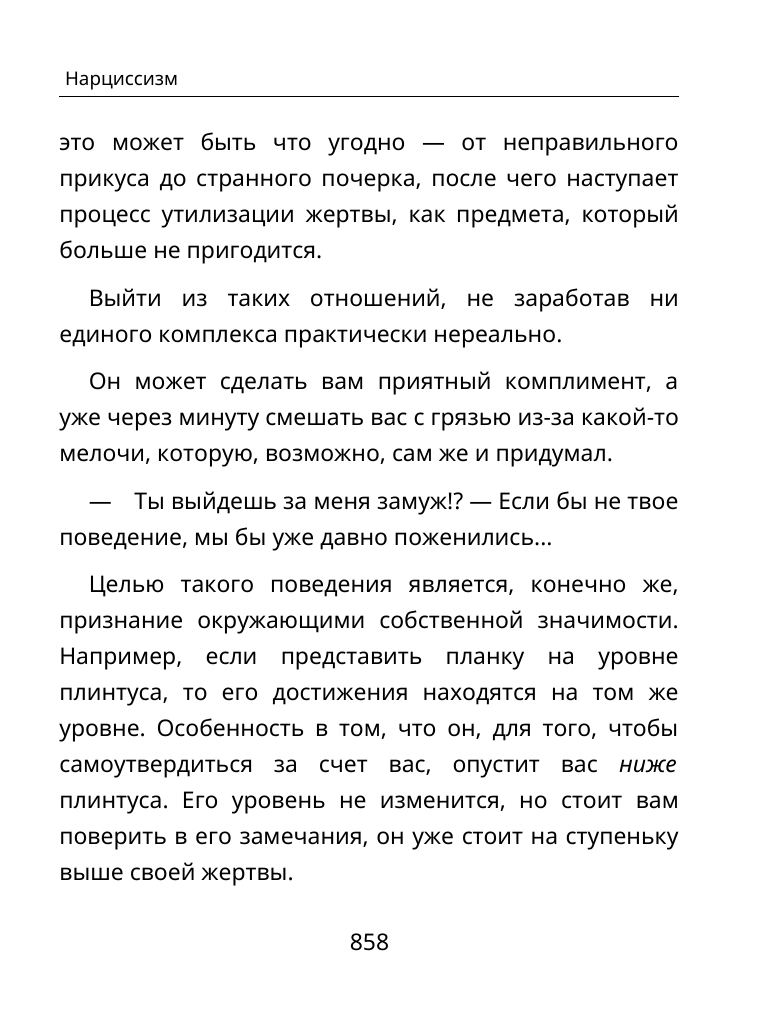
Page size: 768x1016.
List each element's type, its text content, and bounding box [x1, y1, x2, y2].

text Выйти из таких отношений, не заработав ни единого комплекса практически нереально. [59, 282, 679, 349]
list Ты выйдешь за меня замуж!? — Если бы не твое поведение, мы бы уже давно поженились... [59, 485, 679, 552]
text это может быть что угодно — от неправильного прикуса до странного почерка, после чего наступает процесс утилизации жертвы, как предмета, который больше не пригодится. [59, 126, 679, 265]
text Он может сделать вам приятный комплимент, а уже через минуту смешать вас с грязью из-за какой-то мелочи, которую, возможно, сам же и придумал. [59, 365, 679, 468]
text Целью такого поведения является, конечно же, признание окружающими собственной значимости. Например, если представить планку на уровне плинтуса, то его достижения находятся на том же уровне. Особенность в том, что он, для того, чтобы самоутвердиться за счет вас, опустит вас ниже плинтуса. Его уровень не изменится, но стоит вам поверить в его замечания, он уже стоит на ступеньку выше своей жертвы. [59, 568, 679, 887]
